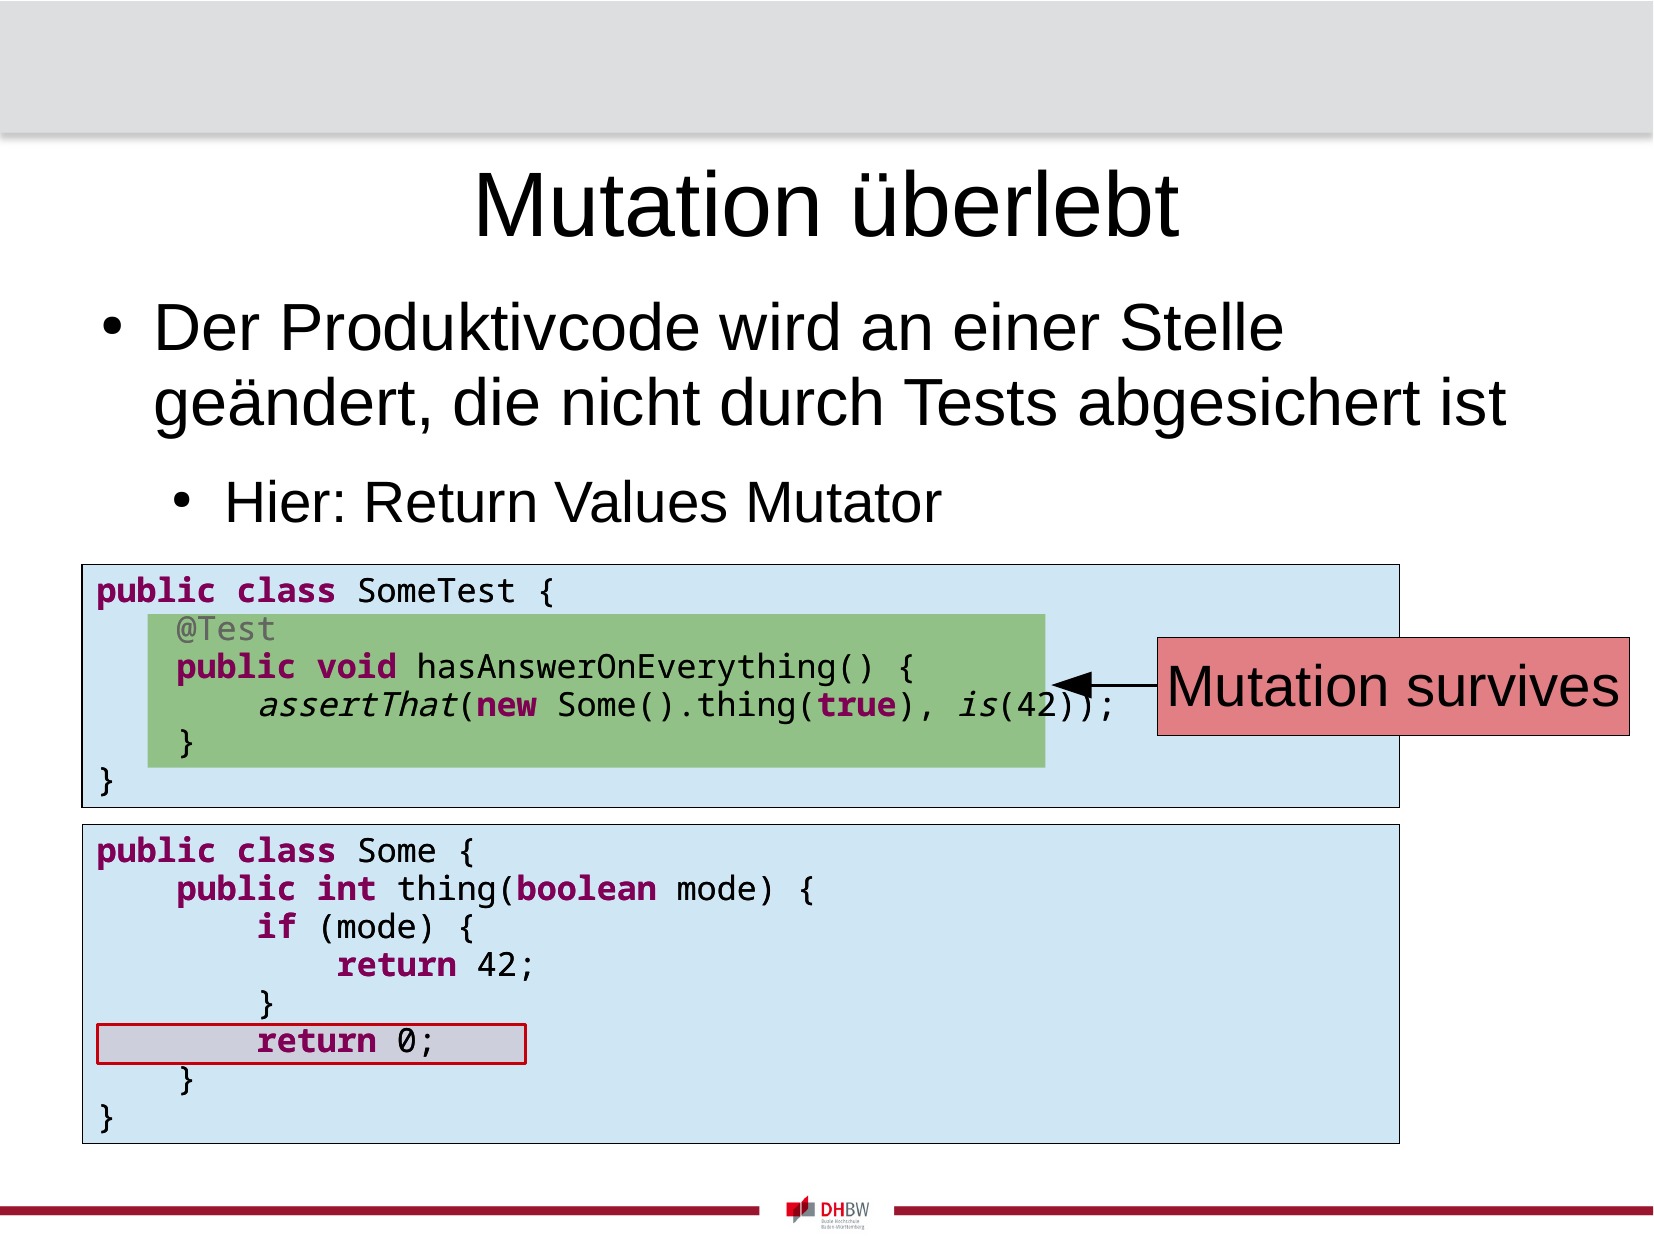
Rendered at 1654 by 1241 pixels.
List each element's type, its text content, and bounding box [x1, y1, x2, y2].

picture [0, 1, 1654, 1237]
text_box public class Some { public int thing(boolean mode) { if (mode) { return 42; } return 0; } } [82, 824, 1400, 1144]
list Der Produktivcode wird an einer Stelle geändert, die nicht durch Tests abgesichert ist Hier: Return Values Mutator [82, 290, 1571, 544]
title Mutation überlebt [82, 147, 1571, 257]
text_box Mutation survives [1157, 637, 1630, 736]
text_box public class SomeTest { @Test public void hasAnswerOnEverything() { assertThat(new Some().thing(true), is(42)); } } [81, 564, 1400, 808]
